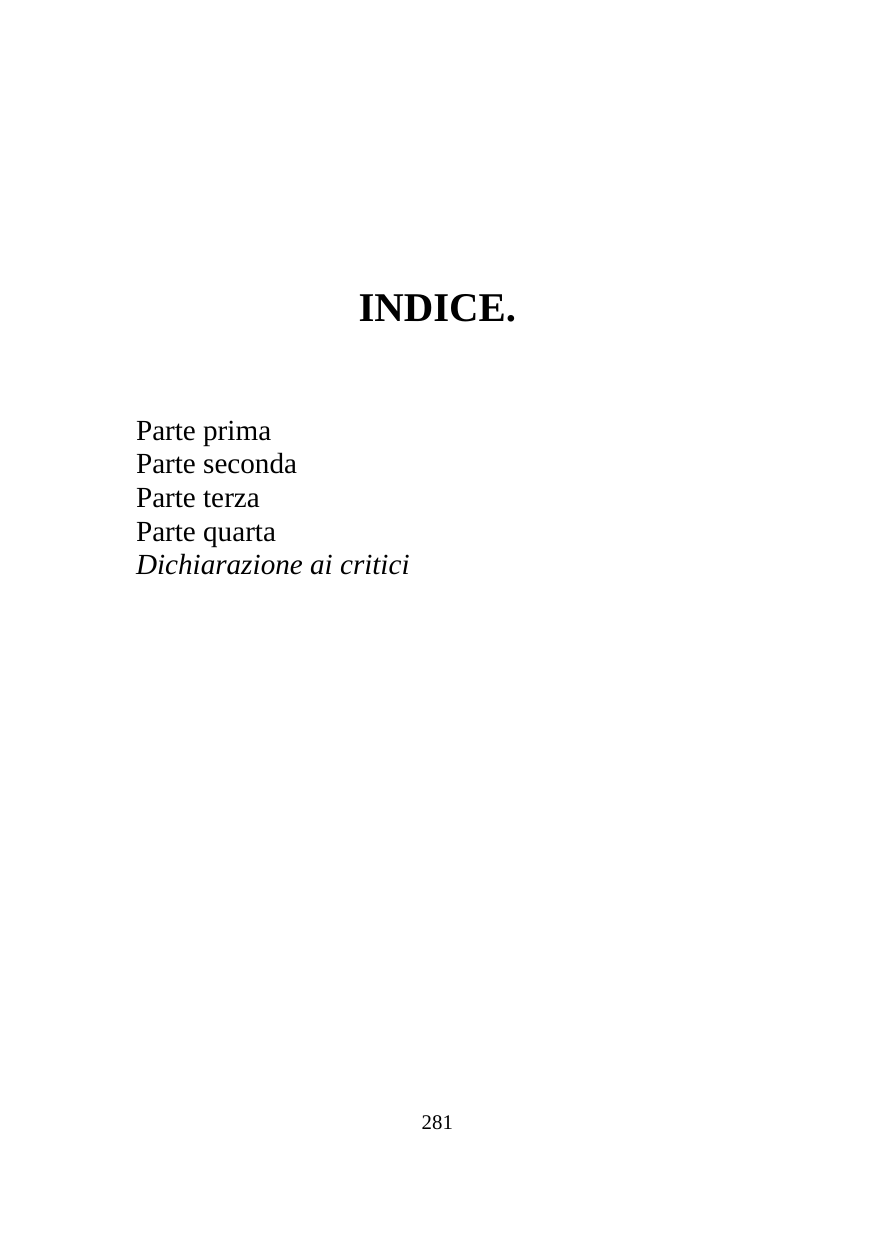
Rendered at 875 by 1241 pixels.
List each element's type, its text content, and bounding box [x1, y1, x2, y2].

text Parte seconda [106, 447, 768, 480]
text Dichiarazione ai critici [106, 547, 768, 581]
text Parte quarta [106, 514, 768, 547]
text Parte terza [106, 480, 768, 514]
subtitle INDICE. [106, 283, 768, 330]
text Parte prima [106, 413, 768, 447]
